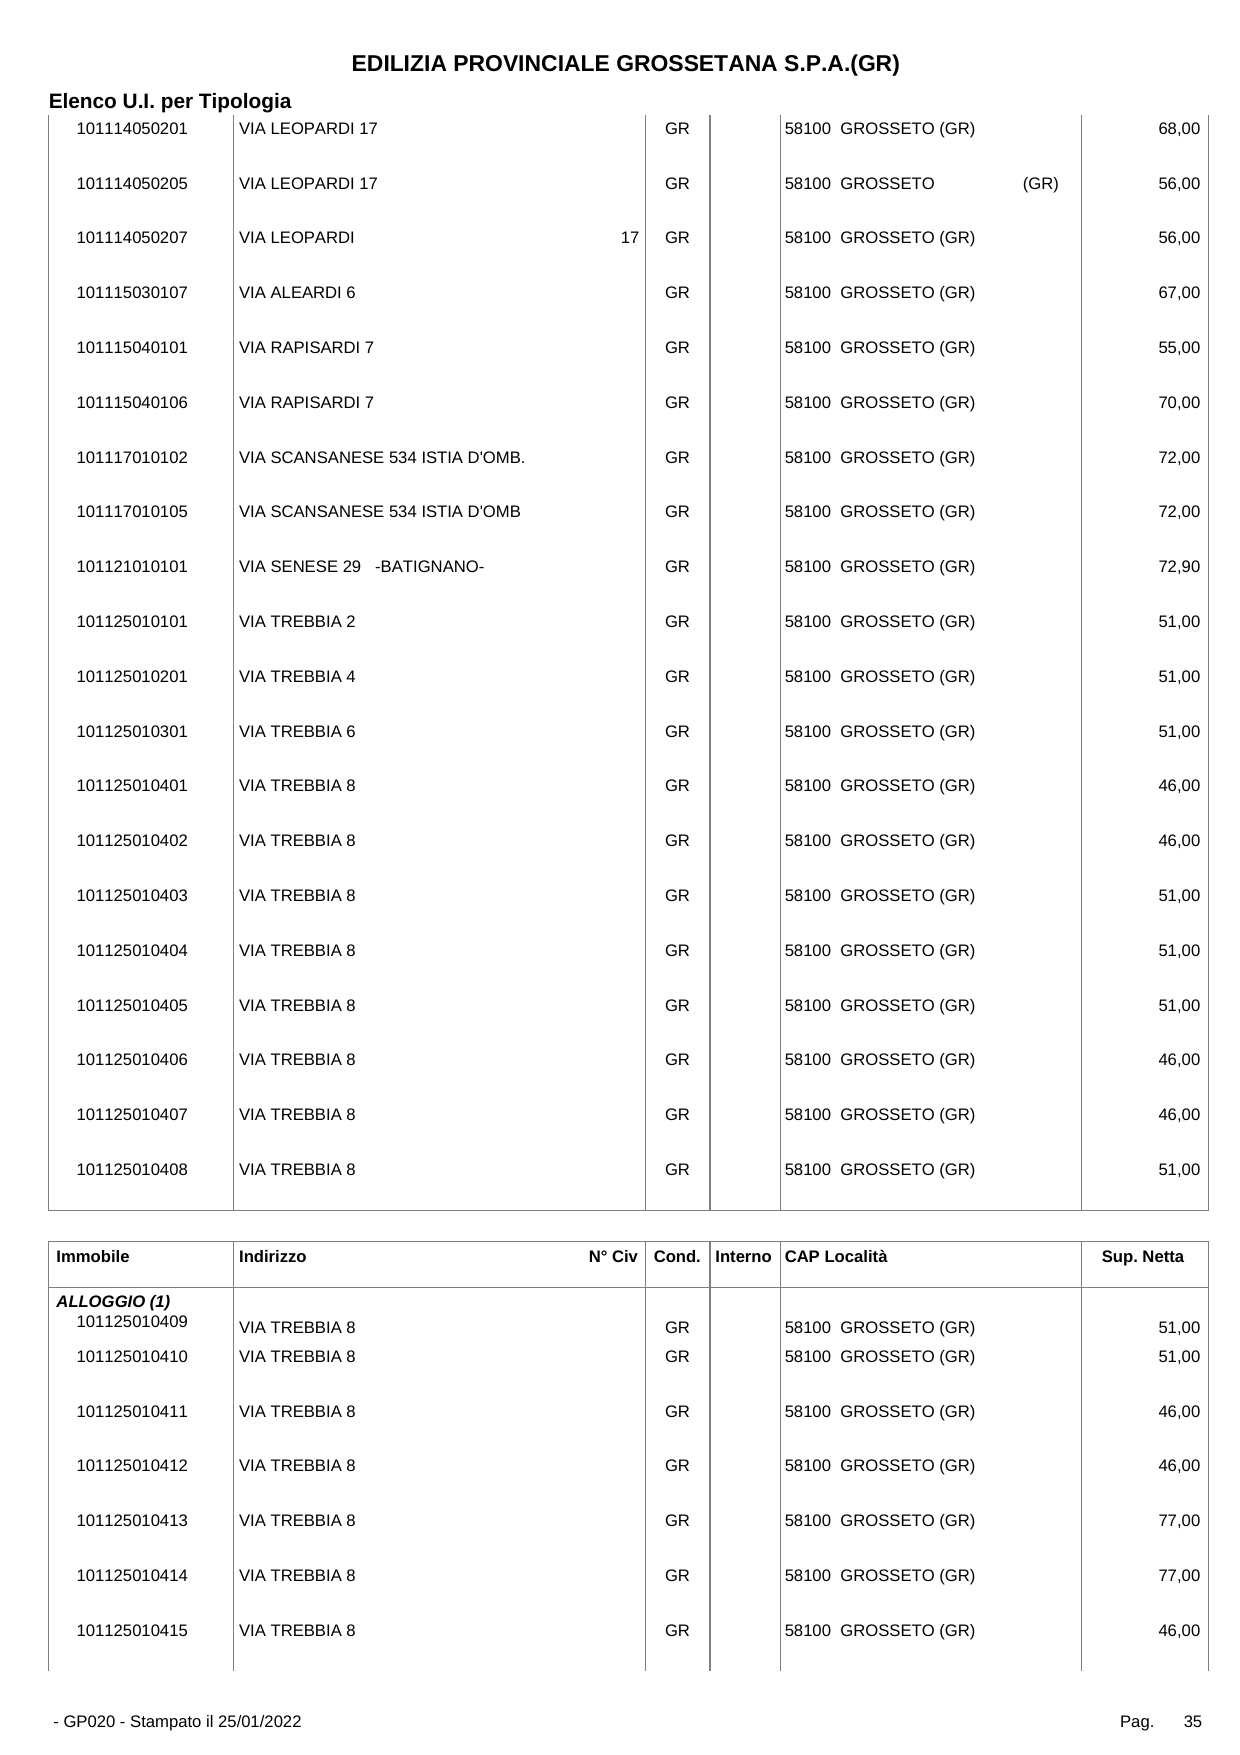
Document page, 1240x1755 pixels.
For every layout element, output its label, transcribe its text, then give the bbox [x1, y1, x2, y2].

table_cell 101115030107 [49, 279, 233, 334]
table_header Cond. [646, 1242, 709, 1287]
table_cell VIA TREBBIA 8 [234, 1616, 588, 1671]
table_cell VIA TREBBIA 8 [234, 882, 588, 936]
table_cell 101125010405 [49, 991, 233, 1046]
table_cell GR [646, 608, 709, 662]
table_cell 101117010105 [49, 498, 233, 553]
table_cell [711, 827, 780, 882]
table_cell 55,00 [1082, 334, 1208, 388]
table_cell 58100 GROSSETO (GR) [781, 827, 1081, 882]
table_cell GR [646, 663, 709, 717]
table_cell GR [646, 772, 709, 827]
table_cell VIA TREBBIA 4 [234, 663, 588, 717]
table_cell 70,00 [1082, 389, 1208, 443]
table_cell 101117010102 [49, 443, 233, 498]
table_cell 58100 GROSSETO (GR) [781, 1046, 1081, 1101]
table_cell [589, 608, 645, 662]
table_header Interno [711, 1242, 780, 1287]
table_cell 77,00 [1082, 1562, 1208, 1616]
table_cell [711, 882, 780, 936]
table_cell VIA SENESE 29 -BATIGNANO- [234, 553, 588, 608]
table_cell 68,00 [1082, 115, 1208, 169]
table_cell 101115040101 [49, 334, 233, 388]
table_cell [711, 1156, 780, 1210]
table_cell VIA TREBBIA 8 [234, 991, 588, 1046]
table_cell VIA TREBBIA 8 [234, 772, 588, 827]
table_cell [589, 1452, 645, 1507]
table_cell [711, 991, 780, 1046]
table_cell GR [646, 882, 709, 936]
table_cell VIA TREBBIA 8 [234, 827, 588, 882]
table_cell VIA ALEARDI 6 [234, 279, 588, 334]
table_cell VIA TREBBIA 8 [234, 1046, 588, 1101]
table_header Sup. Netta [1082, 1242, 1208, 1287]
table_cell 101125010404 [49, 936, 233, 991]
table_header Immobile [49, 1242, 233, 1287]
table_cell 58100 GROSSETO (GR) [781, 279, 1081, 334]
table_cell VIA TREBBIA 8 [234, 1101, 588, 1156]
table_cell [711, 224, 780, 279]
table_cell GR [646, 717, 709, 772]
table_cell 58100 GROSSETO (GR) [781, 169, 1081, 224]
table_cell [589, 991, 645, 1046]
table_cell GR [646, 1562, 709, 1616]
table_cell 101125010401 [49, 772, 233, 827]
table_cell VIA RAPISARDI 7 [234, 389, 588, 443]
table_cell 101125010301 [49, 717, 233, 772]
table_cell VIA TREBBIA 8 [234, 1507, 588, 1562]
table_cell 46,00 [1082, 1452, 1208, 1507]
table_cell [589, 882, 645, 936]
table_cell [711, 1452, 780, 1507]
table_cell [711, 279, 780, 334]
table_cell 51,00 [1082, 1156, 1208, 1210]
table_cell 58100 GROSSETO (GR) [781, 772, 1081, 827]
table_cell [589, 936, 645, 991]
table_cell [589, 389, 645, 443]
table_cell VIA TREBBIA 8 [234, 1288, 588, 1342]
table_cell [711, 1101, 780, 1156]
table_cell 56,00 [1082, 224, 1208, 279]
table_cell 58100 GROSSETO (GR) [781, 553, 1081, 608]
table_cell 46,00 [1082, 1616, 1208, 1671]
table_cell VIA TREBBIA 8 [234, 1397, 588, 1452]
table_cell 58100 GROSSETO (GR) [781, 663, 1081, 717]
table_cell [589, 1507, 645, 1562]
table_cell 51,00 [1082, 663, 1208, 717]
table_cell GR [646, 115, 709, 169]
table_cell 58100 GROSSETO (GR) [781, 1343, 1081, 1397]
table_cell 51,00 [1082, 717, 1208, 772]
table_cell 58100 GROSSETO (GR) [781, 991, 1081, 1046]
table_cell 51,00 [1082, 608, 1208, 662]
table_cell 72,90 [1082, 553, 1208, 608]
table_cell [711, 115, 780, 169]
table_cell 58100 GROSSETO (GR) [781, 717, 1081, 772]
table_cell [589, 115, 645, 169]
table_cell GR [646, 827, 709, 882]
table_cell 51,00 [1082, 1288, 1208, 1342]
table_cell [711, 1288, 780, 1342]
table_cell [589, 169, 645, 224]
table_cell 58100 GROSSETO (GR) [781, 1156, 1081, 1210]
table_cell [589, 1288, 645, 1342]
table_cell GR [646, 553, 709, 608]
table_cell [589, 1562, 645, 1616]
table_cell [589, 334, 645, 388]
table_cell [711, 443, 780, 498]
table_cell GR [646, 224, 709, 279]
table_cell 101115040106 [49, 389, 233, 443]
table_cell [711, 1507, 780, 1562]
table_header Indirizzo [234, 1242, 588, 1287]
table_cell [711, 1046, 780, 1101]
table_cell GR [646, 991, 709, 1046]
table_cell VIA TREBBIA 8 [234, 936, 588, 991]
table_cell VIA TREBBIA 8 [234, 1562, 588, 1616]
table_cell GR [646, 279, 709, 334]
table_cell [589, 279, 645, 334]
table_cell VIA LEOPARDI [234, 224, 588, 279]
table_cell [589, 827, 645, 882]
table_cell 58100 GROSSETO (GR) [781, 1562, 1081, 1616]
table_cell 58100 GROSSETO (GR) [781, 1452, 1081, 1507]
table_cell [711, 663, 780, 717]
table_header CAP Località [781, 1242, 1081, 1287]
table_cell GR [646, 1452, 709, 1507]
table_cell 58100 GROSSETO (GR) [781, 1397, 1081, 1452]
table_cell [589, 553, 645, 608]
table_cell 101125010402 [49, 827, 233, 882]
table_cell [711, 717, 780, 772]
table_cell [589, 443, 645, 498]
table_cell [711, 1343, 780, 1397]
table_cell 51,00 [1082, 1343, 1208, 1397]
table_cell [589, 1616, 645, 1671]
table_cell [711, 389, 780, 443]
table_cell 51,00 [1082, 882, 1208, 936]
table_cell [589, 498, 645, 553]
table_cell 101121010101 [49, 553, 233, 608]
table_cell GR [646, 1507, 709, 1562]
table_cell [589, 1397, 645, 1452]
table_cell 58100 GROSSETO (GR) [781, 1507, 1081, 1562]
table_cell VIA LEOPARDI 17 [234, 115, 588, 169]
table_cell GR [646, 1046, 709, 1101]
table_cell 101125010414 [49, 1562, 233, 1616]
table_cell 101125010415 [49, 1616, 233, 1671]
table_cell 101125010410 [49, 1343, 233, 1397]
table_cell 51,00 [1082, 991, 1208, 1046]
table_cell 101114050205 [49, 169, 233, 224]
table_cell 58100 GROSSETO (GR) [781, 498, 1081, 553]
table_header N° Civ [589, 1242, 645, 1287]
table_cell [589, 1343, 645, 1397]
table_cell VIA RAPISARDI 7 [234, 334, 588, 388]
table_cell 72,00 [1082, 498, 1208, 553]
table_cell 46,00 [1082, 827, 1208, 882]
table_cell [711, 1397, 780, 1452]
table_cell [711, 608, 780, 662]
table_cell 101125010403 [49, 882, 233, 936]
table_cell 101114050201 [49, 115, 233, 169]
table_cell VIA TREBBIA 6 [234, 717, 588, 772]
table_cell GR [646, 936, 709, 991]
table_cell [589, 1156, 645, 1210]
table_cell VIA TREBBIA 8 [234, 1156, 588, 1210]
table_cell VIA LEOPARDI 17 [234, 169, 588, 224]
table_cell 58100 GROSSETO (GR) [781, 1616, 1081, 1671]
table_cell 58100 GROSSETO (GR) [781, 334, 1081, 388]
table_cell 46,00 [1082, 772, 1208, 827]
table_cell [711, 334, 780, 388]
table_cell 101125010412 [49, 1452, 233, 1507]
table_cell 58100 GROSSETO (GR) [781, 115, 1081, 169]
table_cell GR [646, 334, 709, 388]
table_cell [711, 498, 780, 553]
table_cell ALLOGGIO (1) 101125010409 [49, 1288, 233, 1342]
table_cell 67,00 [1082, 279, 1208, 334]
table_cell [711, 1616, 780, 1671]
table_cell [711, 1562, 780, 1616]
table_cell GR [646, 1288, 709, 1342]
table_cell 46,00 [1082, 1101, 1208, 1156]
table_cell 58100 GROSSETO (GR) [781, 1288, 1081, 1342]
table_cell [589, 663, 645, 717]
table_cell GR [646, 1616, 709, 1671]
table_cell VIA SCANSANESE 534 ISTIA D'OMB. [234, 443, 588, 498]
table_cell 51,00 [1082, 936, 1208, 991]
table_cell GR [646, 443, 709, 498]
table_cell [589, 772, 645, 827]
table_cell 101125010411 [49, 1397, 233, 1452]
table_cell 101125010413 [49, 1507, 233, 1562]
table_cell 58100 GROSSETO (GR) [781, 936, 1081, 991]
table_cell GR [646, 169, 709, 224]
table_cell GR [646, 1156, 709, 1210]
table_cell 58100 GROSSETO (GR) [781, 443, 1081, 498]
table_cell [589, 717, 645, 772]
table_cell 58100 GROSSETO (GR) [781, 389, 1081, 443]
table_cell [589, 1046, 645, 1101]
table_cell 58100 GROSSETO (GR) [781, 1101, 1081, 1156]
table_cell GR [646, 1343, 709, 1397]
table_cell 58100 GROSSETO (GR) [781, 224, 1081, 279]
table_cell GR [646, 1397, 709, 1452]
table_cell 56,00 [1082, 169, 1208, 224]
table_cell 101125010406 [49, 1046, 233, 1101]
table_cell 46,00 [1082, 1397, 1208, 1452]
table_cell 101114050207 [49, 224, 233, 279]
table_cell 101125010101 [49, 608, 233, 662]
table_cell VIA SCANSANESE 534 ISTIA D'OMB [234, 498, 588, 553]
table_cell [589, 1101, 645, 1156]
table_cell 101125010407 [49, 1101, 233, 1156]
table_cell 72,00 [1082, 443, 1208, 498]
table_cell VIA TREBBIA 2 [234, 608, 588, 662]
table_cell [711, 169, 780, 224]
table_cell GR [646, 498, 709, 553]
table_cell VIA TREBBIA 8 [234, 1452, 588, 1507]
table_cell 77,00 [1082, 1507, 1208, 1562]
table_cell [711, 936, 780, 991]
table_cell 17 [589, 224, 645, 279]
table_cell [711, 772, 780, 827]
table_cell GR [646, 389, 709, 443]
table_cell 58100 GROSSETO (GR) [781, 608, 1081, 662]
table_cell VIA TREBBIA 8 [234, 1343, 588, 1397]
table_cell 46,00 [1082, 1046, 1208, 1101]
table_cell 58100 GROSSETO (GR) [781, 882, 1081, 936]
table_cell 101125010408 [49, 1156, 233, 1210]
table_cell 101125010201 [49, 663, 233, 717]
table_cell GR [646, 1101, 709, 1156]
table_cell [711, 553, 780, 608]
